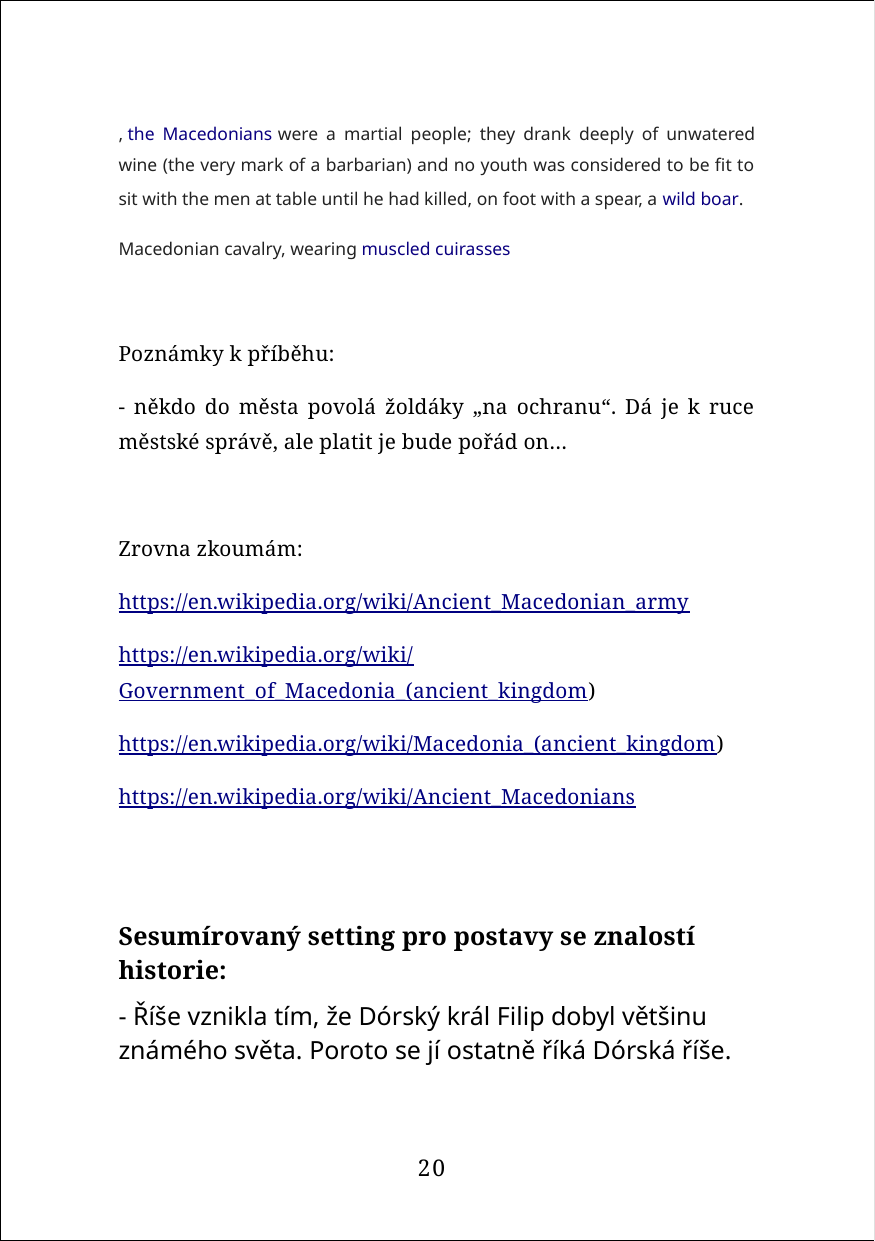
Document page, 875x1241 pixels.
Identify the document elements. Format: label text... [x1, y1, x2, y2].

text - Říše vznikla tím, že Dórský král Filip dobyl většinu známého světa. Poroto se jí ostatně říká Dórská říše. [118, 998, 756, 1066]
subtitle Sesumírovaný setting pro postavy se znalostí historie: [118, 918, 756, 986]
text Zrovna zkoumám: [118, 534, 756, 562]
text https://en.wikipedia.org/wiki/Ancient_Macedonians [118, 782, 756, 811]
text , the Macedonians were a martial people; they drank deeply of unwatered wine (the very mark of a barbarian) and no youth was considered to be fit to sit with the men at table until he had killed, on foot with a spear, a wild boar. [118, 118, 756, 212]
text Poznámky k příběhu: [118, 339, 756, 367]
text https://en.wikipedia.org/wiki/Macedonia_(ancient_kingdom) [118, 729, 756, 757]
text Macedonian cavalry, wearing muscled cuirasses [118, 237, 756, 261]
text https://en.wikipedia.org/wiki/Government_of_Macedonia_(ancient_kingdom) [118, 640, 756, 704]
text - někdo do města povolá žoldáky „na ochranu“. Dá je k ruce městské správě, ale platit je bude pořád on… [118, 392, 756, 456]
text https://en.wikipedia.org/wiki/Ancient_Macedonian_army [118, 587, 756, 616]
